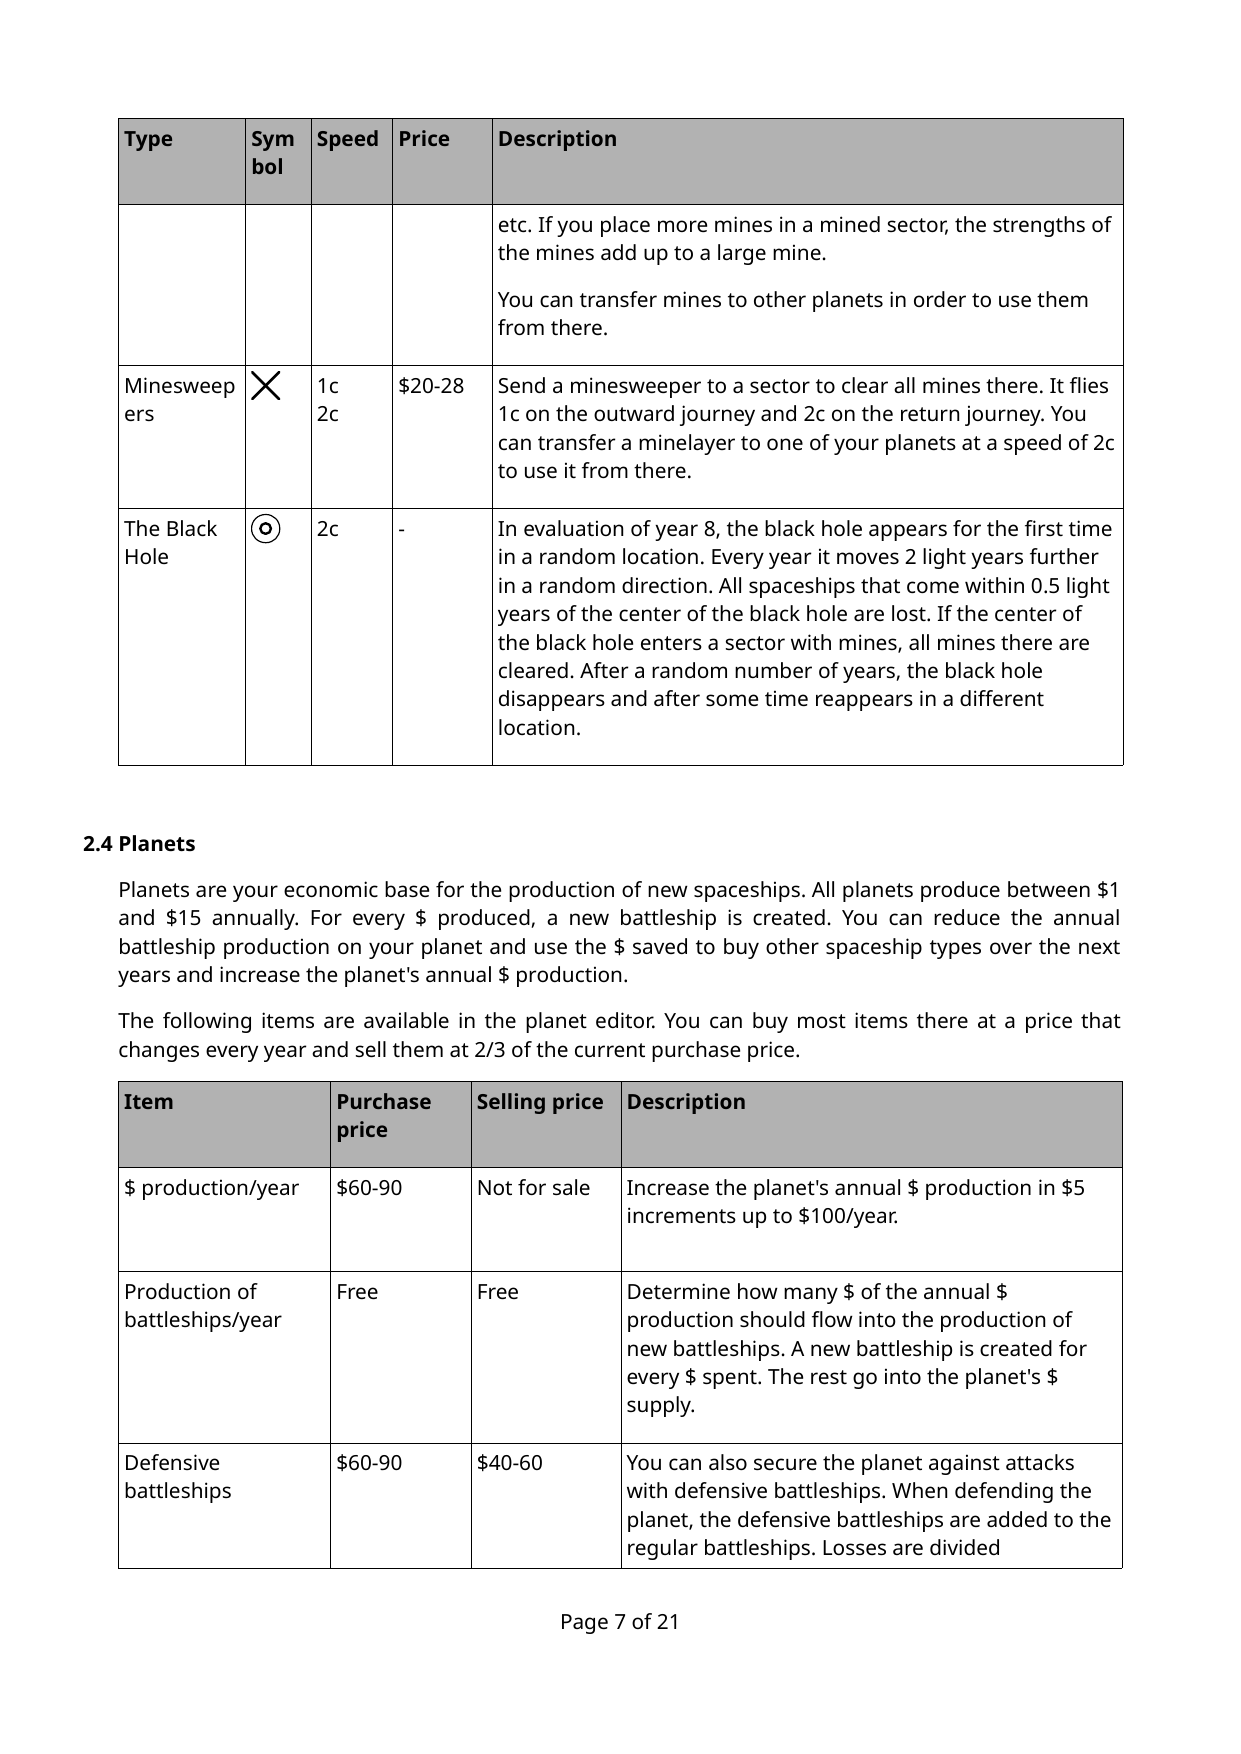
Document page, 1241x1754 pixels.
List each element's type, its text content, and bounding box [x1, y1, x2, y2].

table_header Purchase price [331, 1082, 471, 1167]
table_header Description [622, 1082, 1122, 1167]
table_cell [246, 205, 311, 365]
table_cell [246, 509, 311, 765]
table_cell Free [331, 1272, 471, 1442]
text Planets are your economic base for the production of new spaceships. All planets produce between $1 and $15 annually. For every $ produced, a new battleship is created. You can reduce the annual battleship production on your planet and use the $ saved to buy other spaceship types over the next years and increase the planet's annual $ production. [118, 875, 1122, 989]
subtitle Planets [118, 829, 1122, 857]
table_cell In evaluation of year 8, the black hole appears for the first time in a random location. Every year it moves 2 light years further in a random direction. All spaceships that come within 0.5 light years of the center of the black hole are lost. If the center of the black hole enters a sector with mines, all mines there are cleared. After a random number of years, the black hole disappears and after some time reappears in a different location. [493, 509, 1123, 765]
table_header Description [493, 119, 1123, 204]
table_header Selling price [472, 1082, 621, 1167]
table_cell Send a minesweeper to a sector to clear all mines there. It flies 1c on the outward journey and 2c on the return journey. You can transfer a minelayer to one of your planets at a speed of 2c to use it from there. [493, 366, 1123, 508]
table_cell $40-60 [472, 1444, 621, 1568]
table_cell Increase the planet's annual $ production in $5 increments up to $100/year. [622, 1168, 1122, 1271]
table_cell Determine how many $ of the annual $ production should flow into the production of new battleships. A new battleship is created for every $ spent. The rest go into the planet's $ supply. [622, 1272, 1122, 1442]
table_cell Not for sale [472, 1168, 621, 1271]
table_header Type [119, 119, 245, 204]
table_cell - [393, 509, 492, 765]
table_cell 1c 2c [312, 366, 392, 508]
table_cell Production of battleships/year [119, 1272, 330, 1442]
text The following items are available in the planet editor. You can buy most items there at a price that changes every year and sell them at 2/3 of the current purchase price. [118, 1006, 1122, 1063]
table_cell etc. If you place more mines in a mined sector, the strengths of the mines add up to a large mine. You can transfer mines to other planets in order to use them from there. [493, 205, 1123, 365]
table_cell The Black Hole [119, 509, 245, 765]
table_cell Minesweepers [119, 366, 245, 508]
table_header Item [119, 1082, 330, 1167]
table_cell You can also secure the planet against attacks with defensive battleships. When defending the planet, the defensive battleships are added to the regular battleships. Losses are divided [622, 1444, 1122, 1568]
table_cell [119, 205, 245, 365]
table_header Speed [312, 119, 392, 204]
table_cell $60-90 [331, 1168, 471, 1271]
table_cell $ production/year [119, 1168, 330, 1271]
table_cell $20-28 [393, 366, 492, 508]
table_header Price [393, 119, 492, 204]
table_header Symbol [246, 119, 311, 204]
table_cell 2c [312, 509, 392, 765]
table_cell [246, 366, 311, 508]
table_cell [393, 205, 492, 365]
table_cell Defensive battleships [119, 1444, 330, 1568]
table_cell Free [472, 1272, 621, 1442]
table_cell [312, 205, 392, 365]
table_cell $60-90 [331, 1444, 471, 1568]
